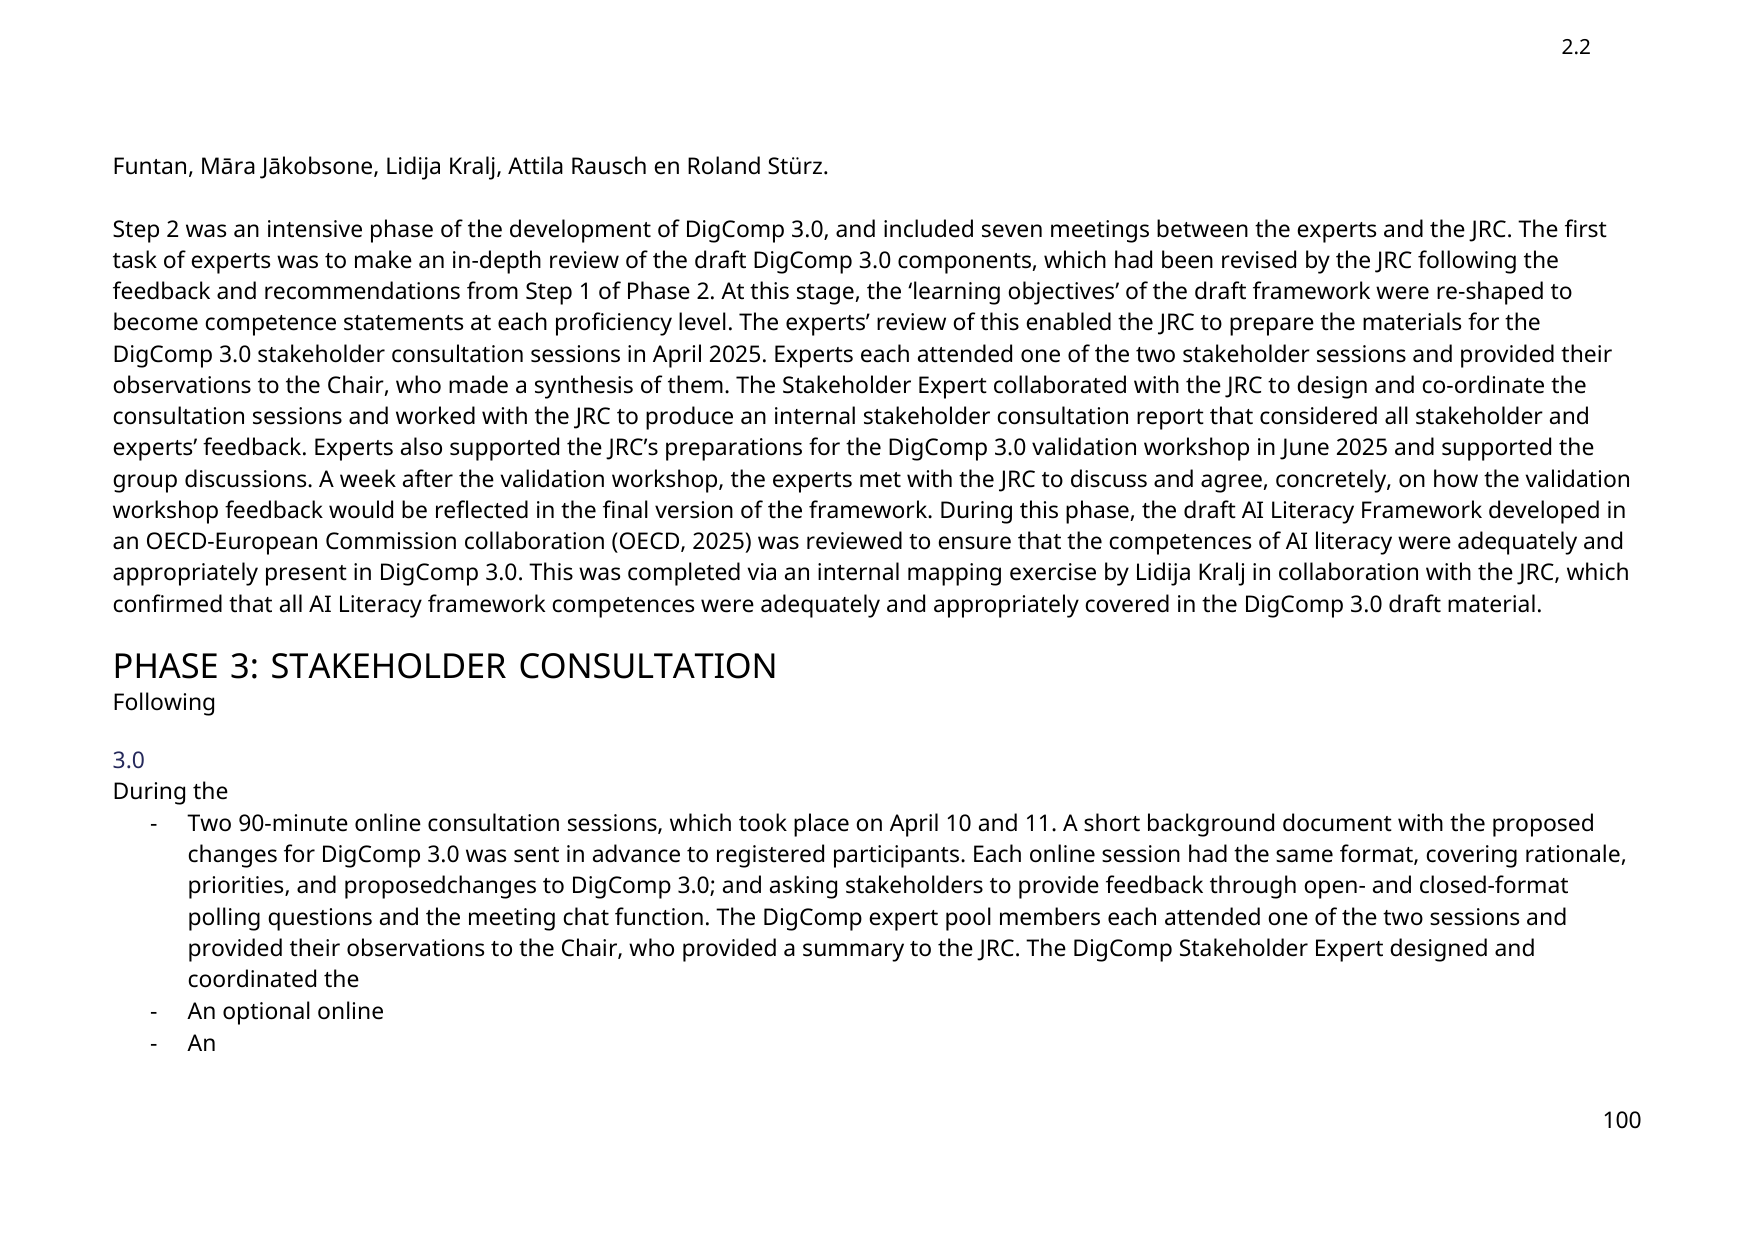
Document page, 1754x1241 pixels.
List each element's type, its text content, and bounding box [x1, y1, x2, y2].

list An [150, 1027, 1641, 1058]
subtitle PHASE 3: STAKEHOLDER CONSULTATION [112, 651, 1641, 686]
list An optional online [150, 995, 1641, 1026]
text During the [112, 775, 1641, 806]
list Two 90-minute online consultation sessions, which took place on April 10 and 11. A short background document with the proposed changes for DigComp 3.0 was sent in advance to registered participants. Each online session had the same format, covering rationale, priorities, and proposedchanges to DigComp 3.0; and asking stakeholders to provide feedback through open- and closed-format polling questions and the meeting chat function. The DigComp expert pool members each attended one of the two sessions and provided their observations to the Chair, who provided a summary to the JRC. The DigComp Stakeholder Expert designed and coordinated the [150, 807, 1641, 994]
text Funtan, Māra Jākobsone, Lidija Kralj, Attila Rausch en Roland Stürz. [112, 150, 1641, 181]
text 3.0 [112, 744, 1641, 775]
text Following [112, 686, 1641, 717]
text Step 2 was an intensive phase of the development of DigComp 3.0, and included seven meetings between the experts and the JRC. The first task of experts was to make an in-depth review of the draft DigComp 3.0 components, which had been revised by the JRC following the feedback and recommendations from Step 1 of Phase 2. At this stage, the ‘learning objectives’ of the draft framework were re-shaped to become competence statements at each proficiency level. The experts’ review of this enabled the JRC to prepare the materials for the DigComp 3.0 stakeholder consultation sessions in April 2025. Experts each attended one of the two stakeholder sessions and provided their observations to the Chair, who made a synthesis of them. The Stakeholder Expert collaborated with the JRC to design and co-ordinate the consultation sessions and worked with the JRC to produce an internal stakeholder consultation report that considered all stakeholder and experts’ feedback. Experts also supported the JRC’s preparations for the DigComp 3.0 validation workshop in June 2025 and supported the group discussions. A week after the validation workshop, the experts met with the JRC to discuss and agree, concretely, on how the validation workshop feedback would be reflected in the final version of the framework. During this phase, the draft AI Literacy Framework developed in an OECD-European Commission collaboration (OECD, 2025) was reviewed to ensure that the competences of AI literacy were adequately and appropriately present in DigComp 3.0. This was completed via an internal mapping exercise by Lidija Kralj in collaboration with the JRC, which confirmed that all AI Literacy framework competences were adequately and appropriately covered in the DigComp 3.0 draft material. [112, 212, 1641, 619]
